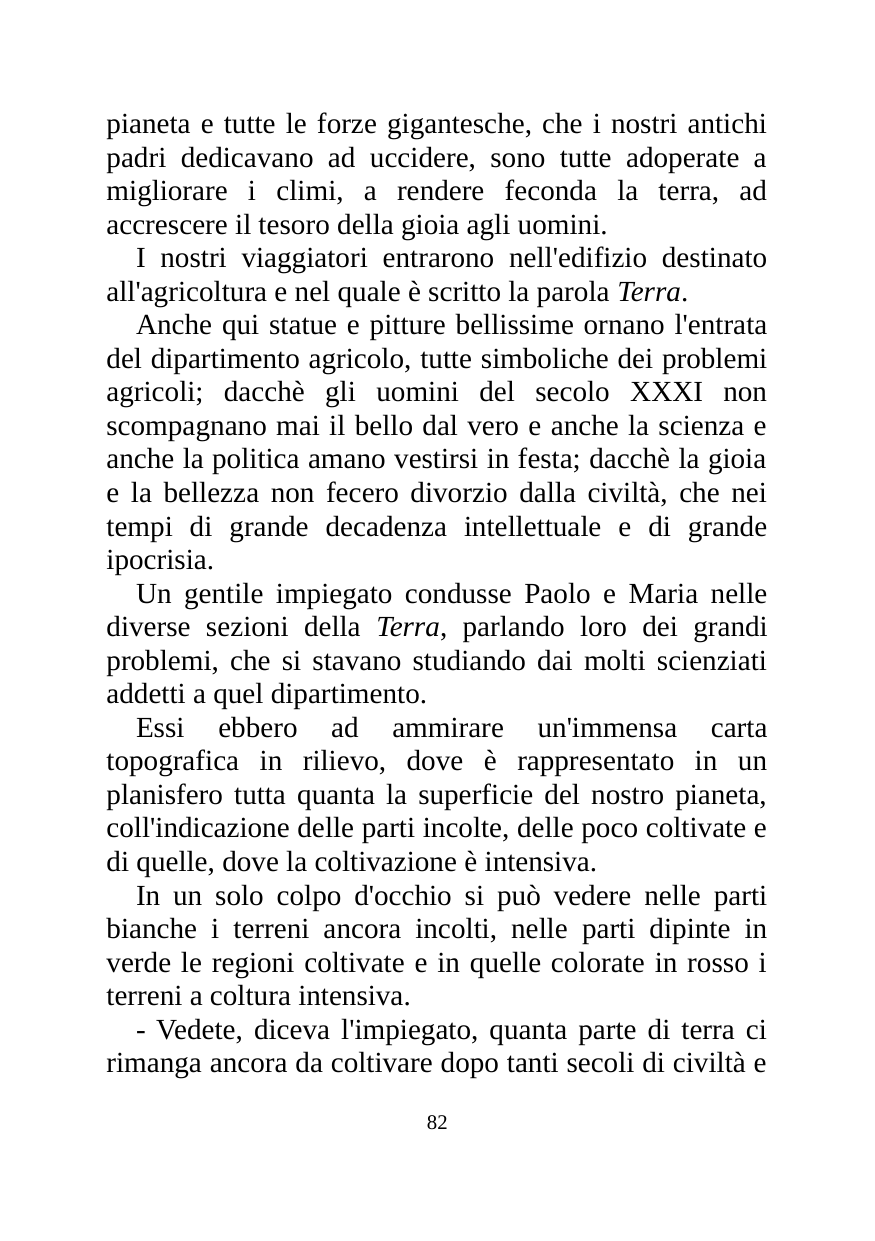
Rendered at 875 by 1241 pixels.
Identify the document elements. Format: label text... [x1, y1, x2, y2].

text I nostri viaggiatori entrarono nell'edifizio destinato all'agricoltura e nel quale è scritto la parola Terra. [106, 240, 768, 307]
text pianeta e tutte le forze gigantesche, che i nostri antichi padri dedicavano ad uccidere, sono tutte adoperate a migliorare i climi, a rendere feconda la terra, ad accrescere il tesoro della gioia agli uomini. [106, 106, 768, 240]
text Essi ebbero ad ammirare un'immensa carta topografica in rilievo, dove è rappresentato in un planisfero tutta quanta la superficie del nostro pianeta, coll'indicazione delle parti incolte, delle poco coltivate e di quelle, dove la coltivazione è intensiva. [106, 710, 768, 878]
text Anche qui statue e pitture bellissime ornano l'entrata del dipartimento agricolo, tutte simboliche dei problemi agricoli; dacchè gli uomini del secolo XXXI non scompagnano mai il bello dal vero e anche la scienza e anche la politica amano vestirsi in festa; dacchè la gioia e la bellezza non fecero divorzio dalla civiltà, che nei tempi di grande decadenza intellettuale e di grande ipocrisia. [106, 307, 768, 576]
text - Vedete, diceva l'impiegato, quanta parte di terra ci rimanga ancora da coltivare dopo tanti secoli di civiltà e [106, 1012, 768, 1079]
text Un gentile impiegato condusse Paolo e Maria nelle diverse sezioni della Terra, parlando loro dei grandi problemi, che si stavano studiando dai molti scienziati addetti a quel dipartimento. [106, 576, 768, 710]
text In un solo colpo d'occhio si può vedere nelle parti bianche i terreni ancora incolti, nelle parti dipinte in verde le regioni coltivate e in quelle colorate in rosso i terreni a coltura intensiva. [106, 878, 768, 1012]
